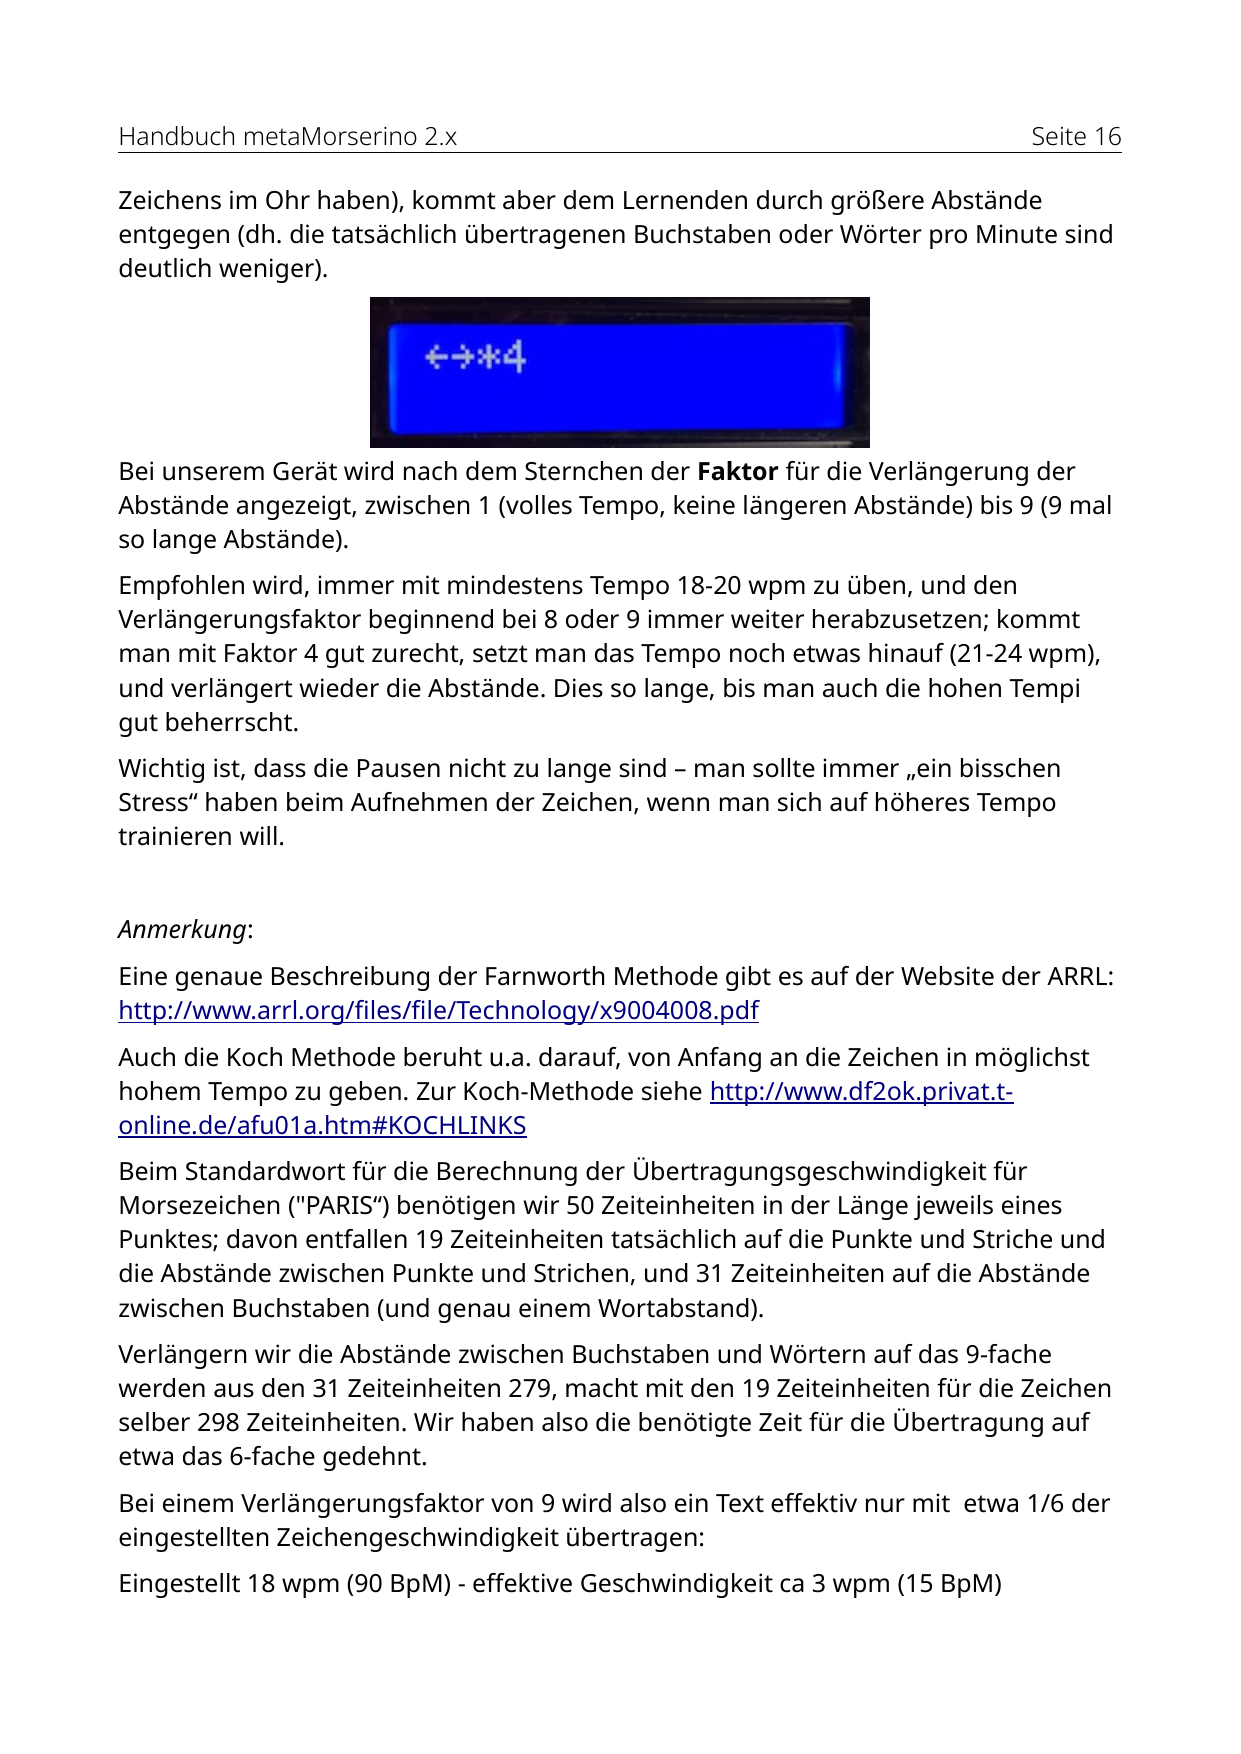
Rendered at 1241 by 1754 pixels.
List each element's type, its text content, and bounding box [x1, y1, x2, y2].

text Auch die Koch Methode beruht u.a. darauf, von Anfang an die Zeichen in möglichst hohem Tempo zu geben. Zur Koch-Methode siehe http://www.df2ok.privat.t-online.de/afu01a.htm#KOCHLINKS [118, 1039, 1122, 1141]
text Eine genaue Beschreibung der Farnworth Methode gibt es auf der Website der ARRL: http://www.arrl.org/files/file/Technology/x9004008.pdf [118, 959, 1122, 1027]
text Beim Standardwort für die Berechnung der Übertragungsgeschwindigkeit für Morsezeichen ("PARIS“) benötigen wir 50 Zeiteinheiten in der Länge jeweils eines Punktes; davon entfallen 19 Zeiteinheiten tatsächlich auf die Punkte und Striche und die Abstände zwischen Punkte und Strichen, und 31 Zeiteinheiten auf die Abstände zwischen Buchstaben (und genau einem Wortabstand). [118, 1154, 1122, 1324]
text Bei unserem Gerät wird nach dem Sternchen der Faktor für die Verlängerung der Abstände angezeigt, zwischen 1 (volles Tempo, keine längeren Abstände) bis 9 (9 mal so lange Abstände). [118, 448, 1122, 556]
text Wichtig ist, dass die Pausen nicht zu lange sind – man sollte immer „ein bisschen Stress“ haben beim Aufnehmen der Zeichen, wenn man sich auf höheres Tempo trainieren will. [118, 751, 1122, 853]
text Empfohlen wird, immer mit mindestens Tempo 18-20 wpm zu üben, und den Verlängerungsfaktor beginnend bei 8 oder 9 immer weiter herabzusetzen; kommt man mit Faktor 4 gut zurecht, setzt man das Tempo noch etwas hinauf (21-24 wpm), und verlängert wieder die Abstände. Dies so lange, bis man auch die hohen Tempi gut beherrscht. [118, 568, 1122, 738]
picture [370, 297, 870, 448]
text Verlängern wir die Abstände zwischen Buchstaben und Wörtern auf das 9-fache werden aus den 31 Zeiteinheiten 279, macht mit den 19 Zeiteinheiten für die Zeichen selber 298 Zeiteinheiten. Wir haben also die benötigte Zeit für die Übertragung auf etwa das 6-fache gedehnt. [118, 1337, 1122, 1473]
text Zeichens im Ohr haben), kommt aber dem Lernenden durch größere Abstände entgegen (dh. die tatsächlich übertragenen Buchstaben oder Wörter pro Minute sind deutlich weniger). [118, 183, 1122, 285]
text Anmerkung: [118, 912, 1122, 946]
text Eingestellt 18 wpm (90 BpM) - effektive Geschwindigkeit ca 3 wpm (15 BpM) [118, 1566, 1122, 1600]
text Bei einem Verlängerungsfaktor von 9 wird also ein Text effektiv nur mit etwa 1/6 der eingestellten Zeichengeschwindigkeit übertragen: [118, 1486, 1122, 1554]
